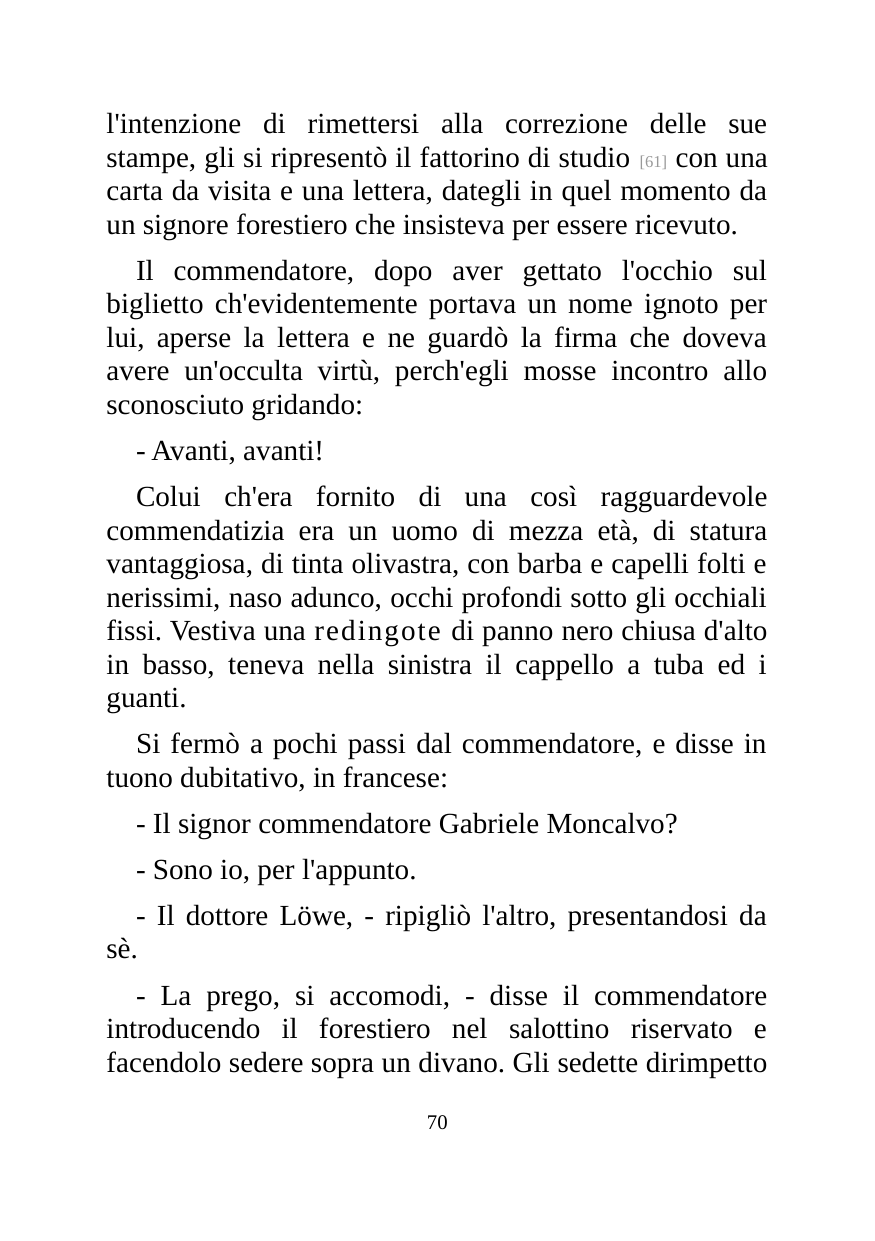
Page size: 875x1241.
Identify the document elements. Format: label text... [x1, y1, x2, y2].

text - Avanti, avanti! [106, 433, 768, 467]
text Si fermò a pochi passi dal commendatore, e disse in tuono dubitativo, in francese: [106, 726, 768, 793]
text - Sono io, per l'appunto. [106, 852, 768, 886]
text - Il dottore Löwe, - ripigliò l'altro, presentandosi da sè. [106, 898, 768, 965]
text Il commendatore, dopo aver gettato l'occhio sul biglietto ch'evidentemente portava un nome ignoto per lui, aperse la lettera e ne guardò la firma che doveva avere un'occulta virtù, perch'egli mosse incontro allo sconosciuto gridando: [106, 253, 768, 421]
text Colui ch'era fornito di una così ragguardevole commendatizia era un uomo di mezza età, di statura vantaggiosa, di tinta olivastra, con barba e capelli folti e nerissimi, naso adunco, occhi profondi sotto gli occhiali fissi. Vestiva una redingote di panno nero chiusa d'alto in basso, teneva nella sinistra il cappello a tuba ed i guanti. [106, 479, 768, 714]
text - La prego, si accomodi, - disse il commendatore introducendo il forestiero nel salottino riservato e facendolo sedere sopra un divano. Gli sedette dirimpetto [106, 978, 768, 1078]
text - Il signor commendatore Gabriele Moncalvo? [106, 806, 768, 839]
text l'intenzione di rimettersi alla correzione delle sue stampe, gli si ripresentò il fattorino di studio [61] con una carta da visita e una lettera, dategli in quel momento da un signore forestiero che insisteva per essere ricevuto. [106, 106, 768, 240]
